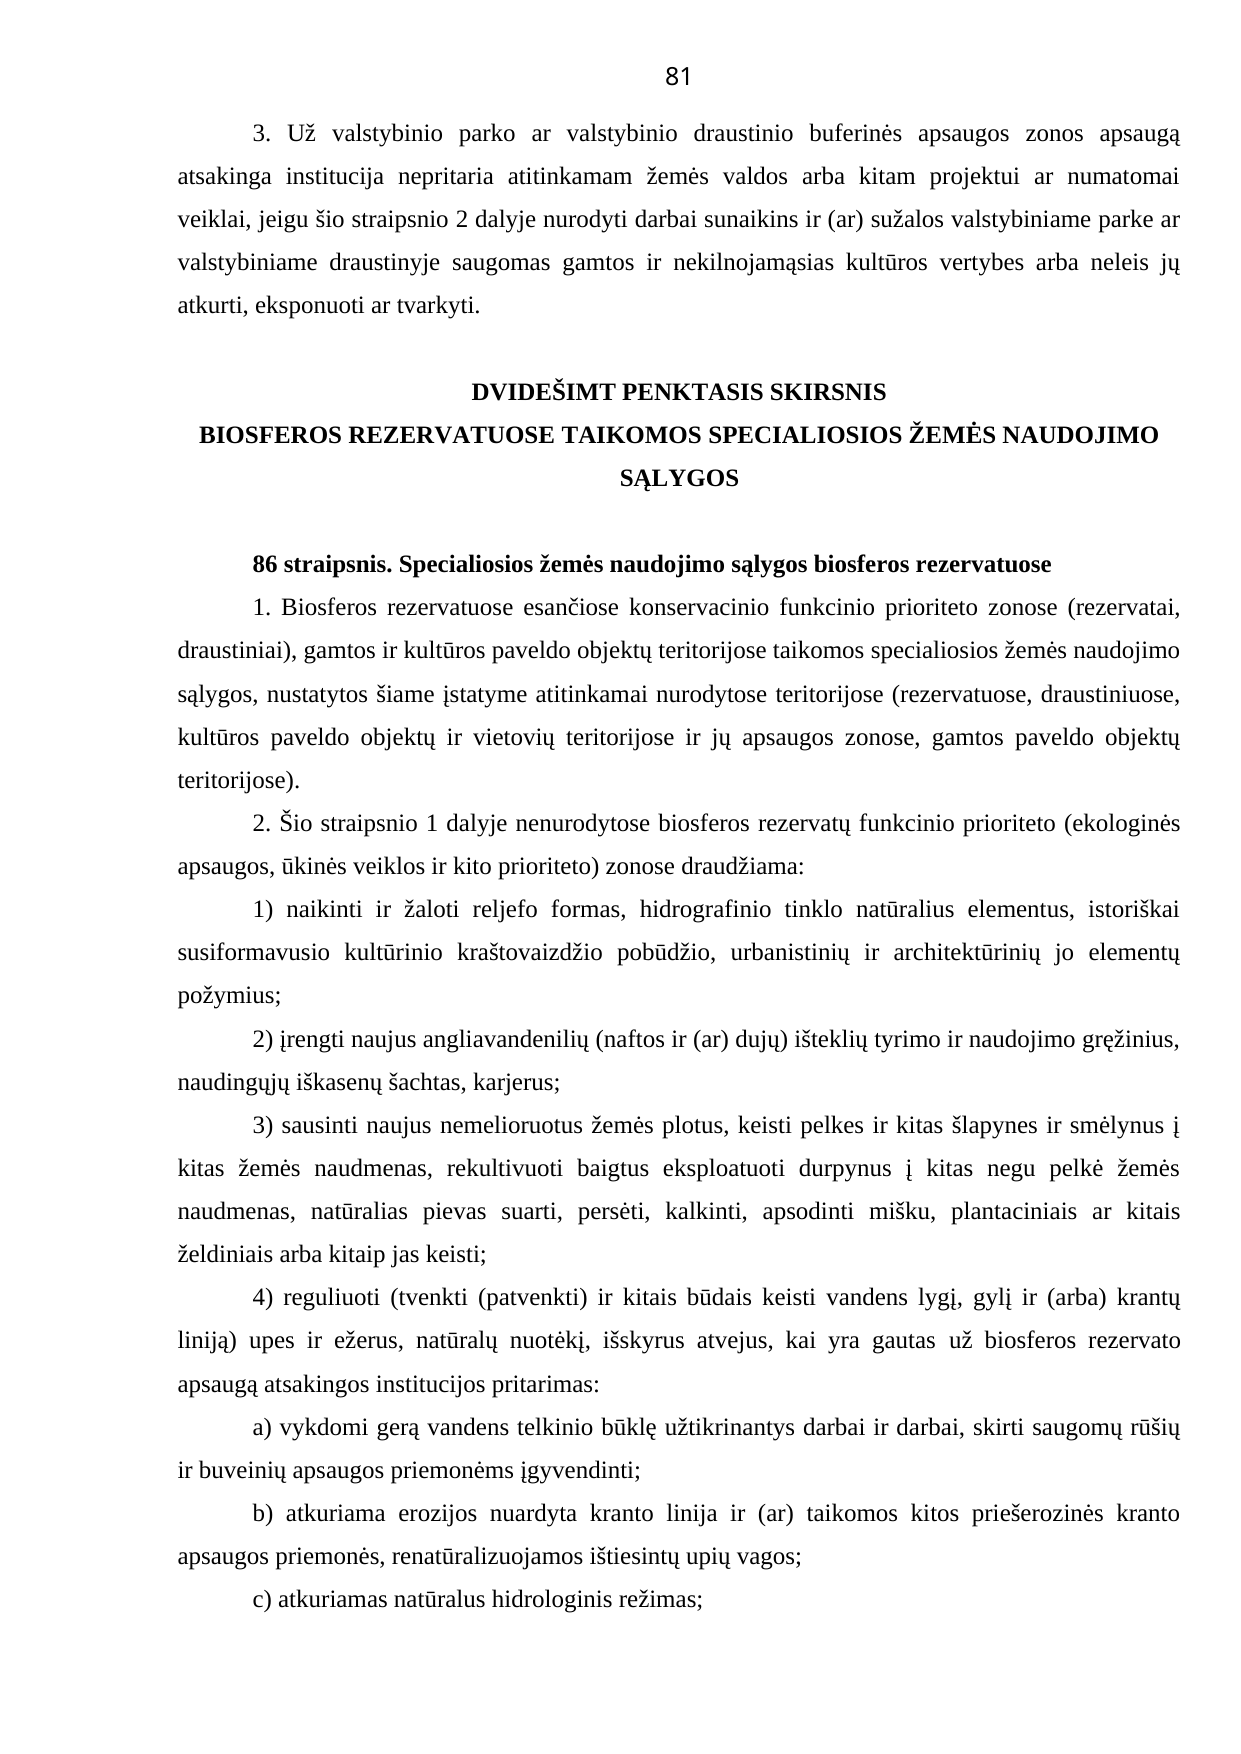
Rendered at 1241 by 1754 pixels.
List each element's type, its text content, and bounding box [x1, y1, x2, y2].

text 4) reguliuoti (tvenkti (patvenkti) ir kitais būdais keisti vandens lygį, gylį ir (arba) krantų liniją) upes ir ežerus, natūralų nuotėkį, išskyrus atvejus, kai yra gautas už biosferos rezervato apsaugą atsakingos institucijos pritarimas: [177, 1282, 1181, 1397]
text 3. Už valstybinio parko ar valstybinio draustinio buferinės apsaugos zonos apsaugą atsakinga institucija nepritaria atitinkamam žemės valdos arba kitam projektui ar numatomai veiklai, jeigu šio straipsnio 2 dalyje nurodyti darbai sunaikins ir (ar) sužalos valstybiniame parke ar valstybiniame draustinyje saugomas gamtos ir nekilnojamąsias kultūros vertybes arba neleis jų atkurti, eksponuoti ar tvarkyti. [177, 118, 1181, 319]
text DVIDEŠIMT PENKTASIS SKIRSNIS [177, 377, 1181, 406]
text b) atkuriama erozijos nuardyta kranto linija ir (ar) taikomos kitos priešerozinės kranto apsaugos priemonės, renatūralizuojamos ištiesintų upių vagos; [177, 1498, 1181, 1570]
text 2. Šio straipsnio 1 dalyje nenurodytose biosferos rezervatų funkcinio prioriteto (ekologinės apsaugos, ūkinės veiklos ir kito prioriteto) zonose draudžiama: [177, 808, 1181, 880]
text 86 straipsnis. Specialiosios žemės naudojimo sąlygos biosferos rezervatuose [177, 549, 1181, 578]
text BIOSFEROS REZERVATUOSE TAIKOMOS SPECIALIOSIOS ŽEMĖS NAUDOJIMO SĄLYGOS [177, 420, 1181, 492]
text 3) sausinti naujus nemelioruotus žemės plotus, keisti pelkes ir kitas šlapynes ir smėlynus į kitas žemės naudmenas, rekultivuoti baigtus eksploatuoti durpynus į kitas negu pelkė žemės naudmenas, natūralias pievas suarti, persėti, kalkinti, apsodinti mišku, plantaciniais ar kitais želdiniais arba kitaip jas keisti; [177, 1110, 1181, 1268]
text 1. Biosferos rezervatuose esančiose konservacinio funkcinio prioriteto zonose (rezervatai, draustiniai), gamtos ir kultūros paveldo objektų teritorijose taikomos specialiosios žemės naudojimo sąlygos, nustatytos šiame įstatyme atitinkamai nurodytose teritorijose (rezervatuose, draustiniuose, kultūros paveldo objektų ir vietovių teritorijose ir jų apsaugos zonose, gamtos paveldo objektų teritorijose). [177, 592, 1181, 794]
text a) vykdomi gerą vandens telkinio būklę užtikrinantys darbai ir darbai, skirti saugomų rūšių ir buveinių apsaugos priemonėms įgyvendinti; [177, 1412, 1181, 1484]
text c) atkuriamas natūralus hidrologinis režimas; [177, 1584, 1181, 1613]
text 1) naikinti ir žaloti reljefo formas, hidrografinio tinklo natūralius elementus, istoriškai susiformavusio kultūrinio kraštovaizdžio pobūdžio, urbanistinių ir architektūrinių jo elementų požymius; [177, 894, 1181, 1009]
text 2) įrengti naujus angliavandenilių (naftos ir (ar) dujų) išteklių tyrimo ir naudojimo gręžinius, naudingųjų iškasenų šachtas, karjerus; [177, 1024, 1181, 1096]
